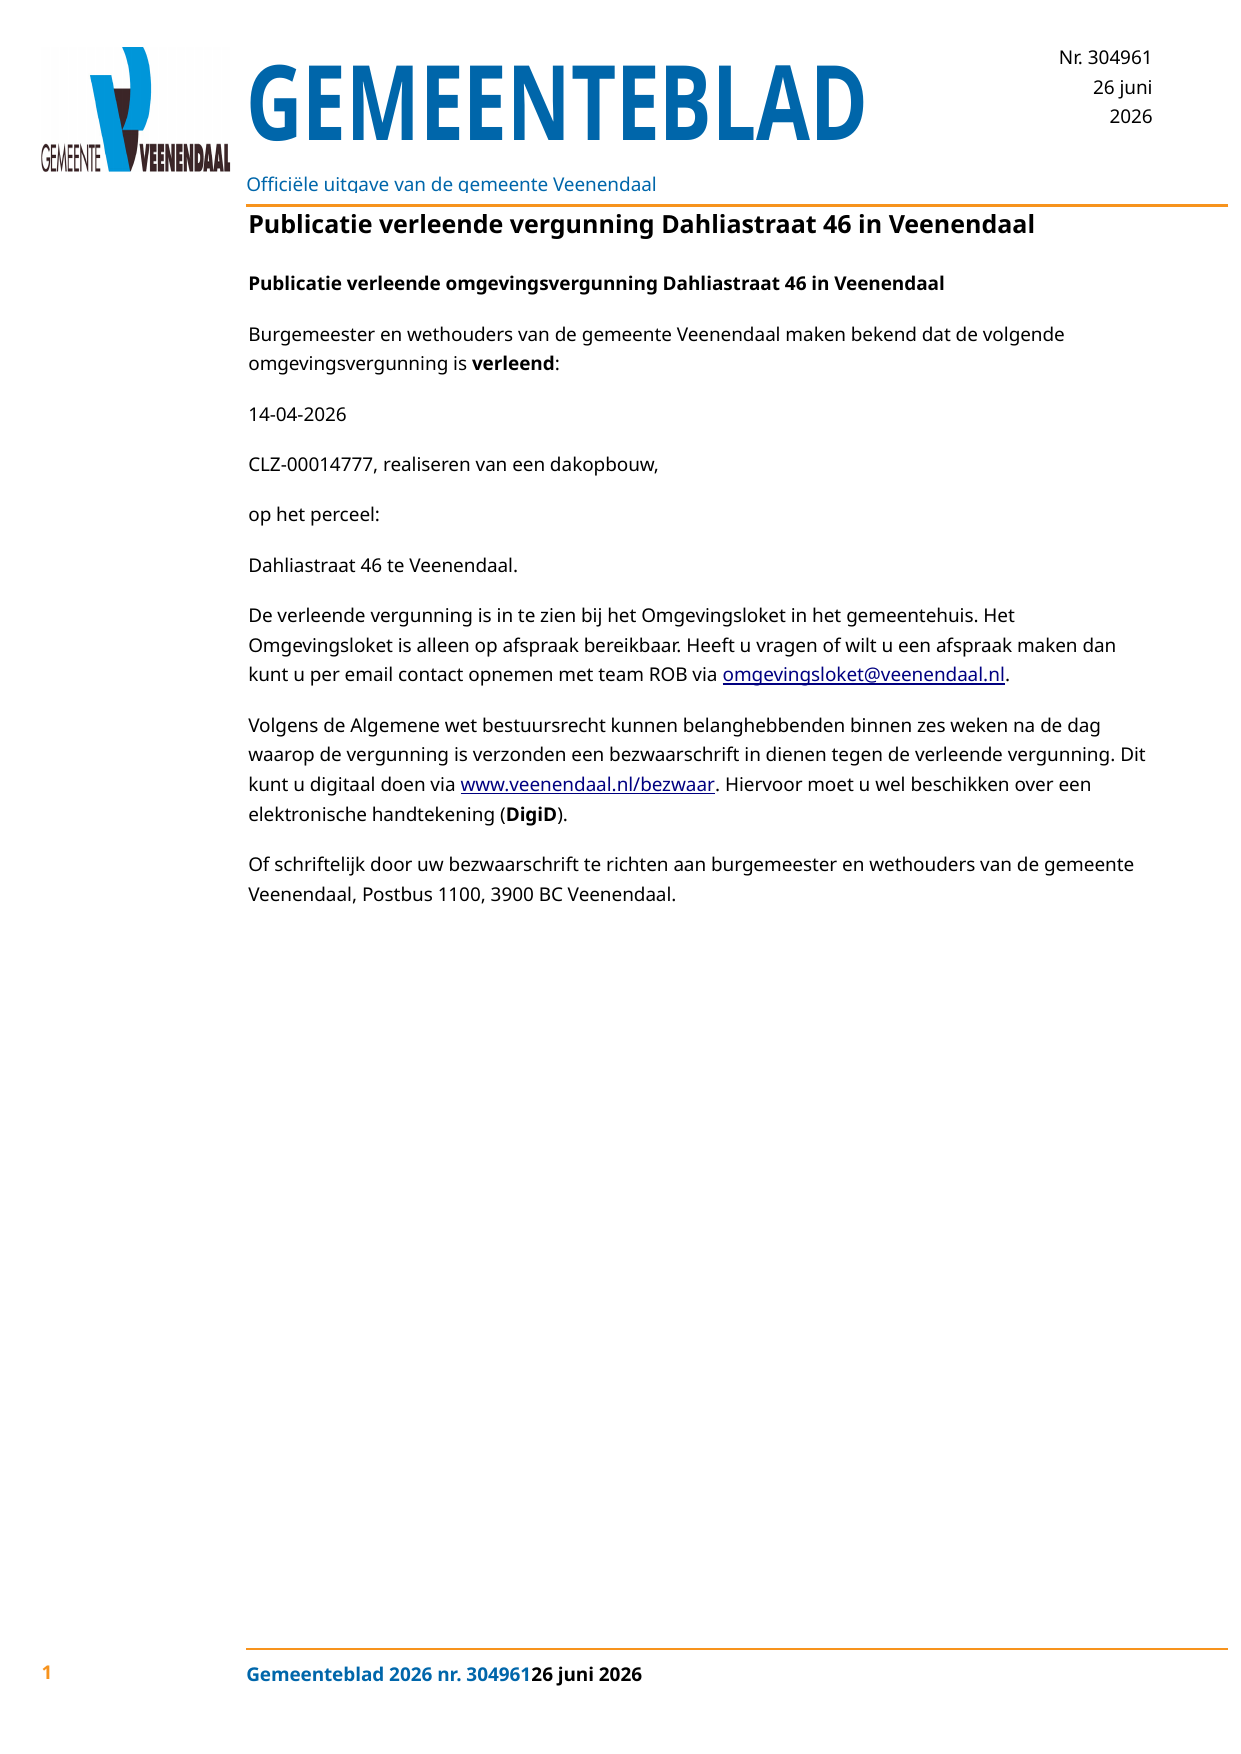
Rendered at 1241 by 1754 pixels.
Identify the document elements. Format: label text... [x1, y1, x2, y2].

text op het perceel: [248, 502, 1152, 527]
text De verleende vergunning is in te zien bij het Omgevingsloket in het gemeentehuis. Het Omgevingsloket is alleen op afspraak bereikbaar. Heeft u vragen of wilt u een afspraak maken dan kunt u per email contact opnemen met team ROB via omgevingsloket@veenendaal.nl. [248, 602, 1152, 687]
text Dahliastraat 46 te Veenendaal. [248, 552, 1152, 578]
text Publicatie verleende vergunning Dahliastraat 46 in Veenendaal [248, 207, 1152, 241]
picture [41, 47, 130, 172]
picture [123, 47, 231, 172]
text Volgens de Algemene wet bestuursrecht kunnen belanghebbenden binnen zes weken na de dag waarop de vergunning is verzonden een bezwaarschrift in dienen tegen de verleende vergunning. Dit kunt u digitaal doen via www.veenendaal.nl/bezwaar. Hiervoor moet u wel beschikken over een elektronische handtekening (DigiD). [248, 712, 1152, 826]
text Of schriftelijk door uw bezwaarschrift te richten aan burgemeester en wethouders van de gemeente Veenendaal, Postbus 1100, 3900 BC Veenendaal. [248, 851, 1152, 906]
text 14-04-2026 [248, 401, 1152, 426]
text Publicatie verleende omgevingsvergunning Dahliastraat 46 in Veenendaal [248, 270, 1152, 296]
text CLZ-00014777, realiseren van een dakopbouw, [248, 451, 1152, 477]
text Burgemeester en wethouders van de gemeente Veenendaal maken bekend dat de volgende omgevingsvergunning is verleend: [248, 321, 1152, 376]
